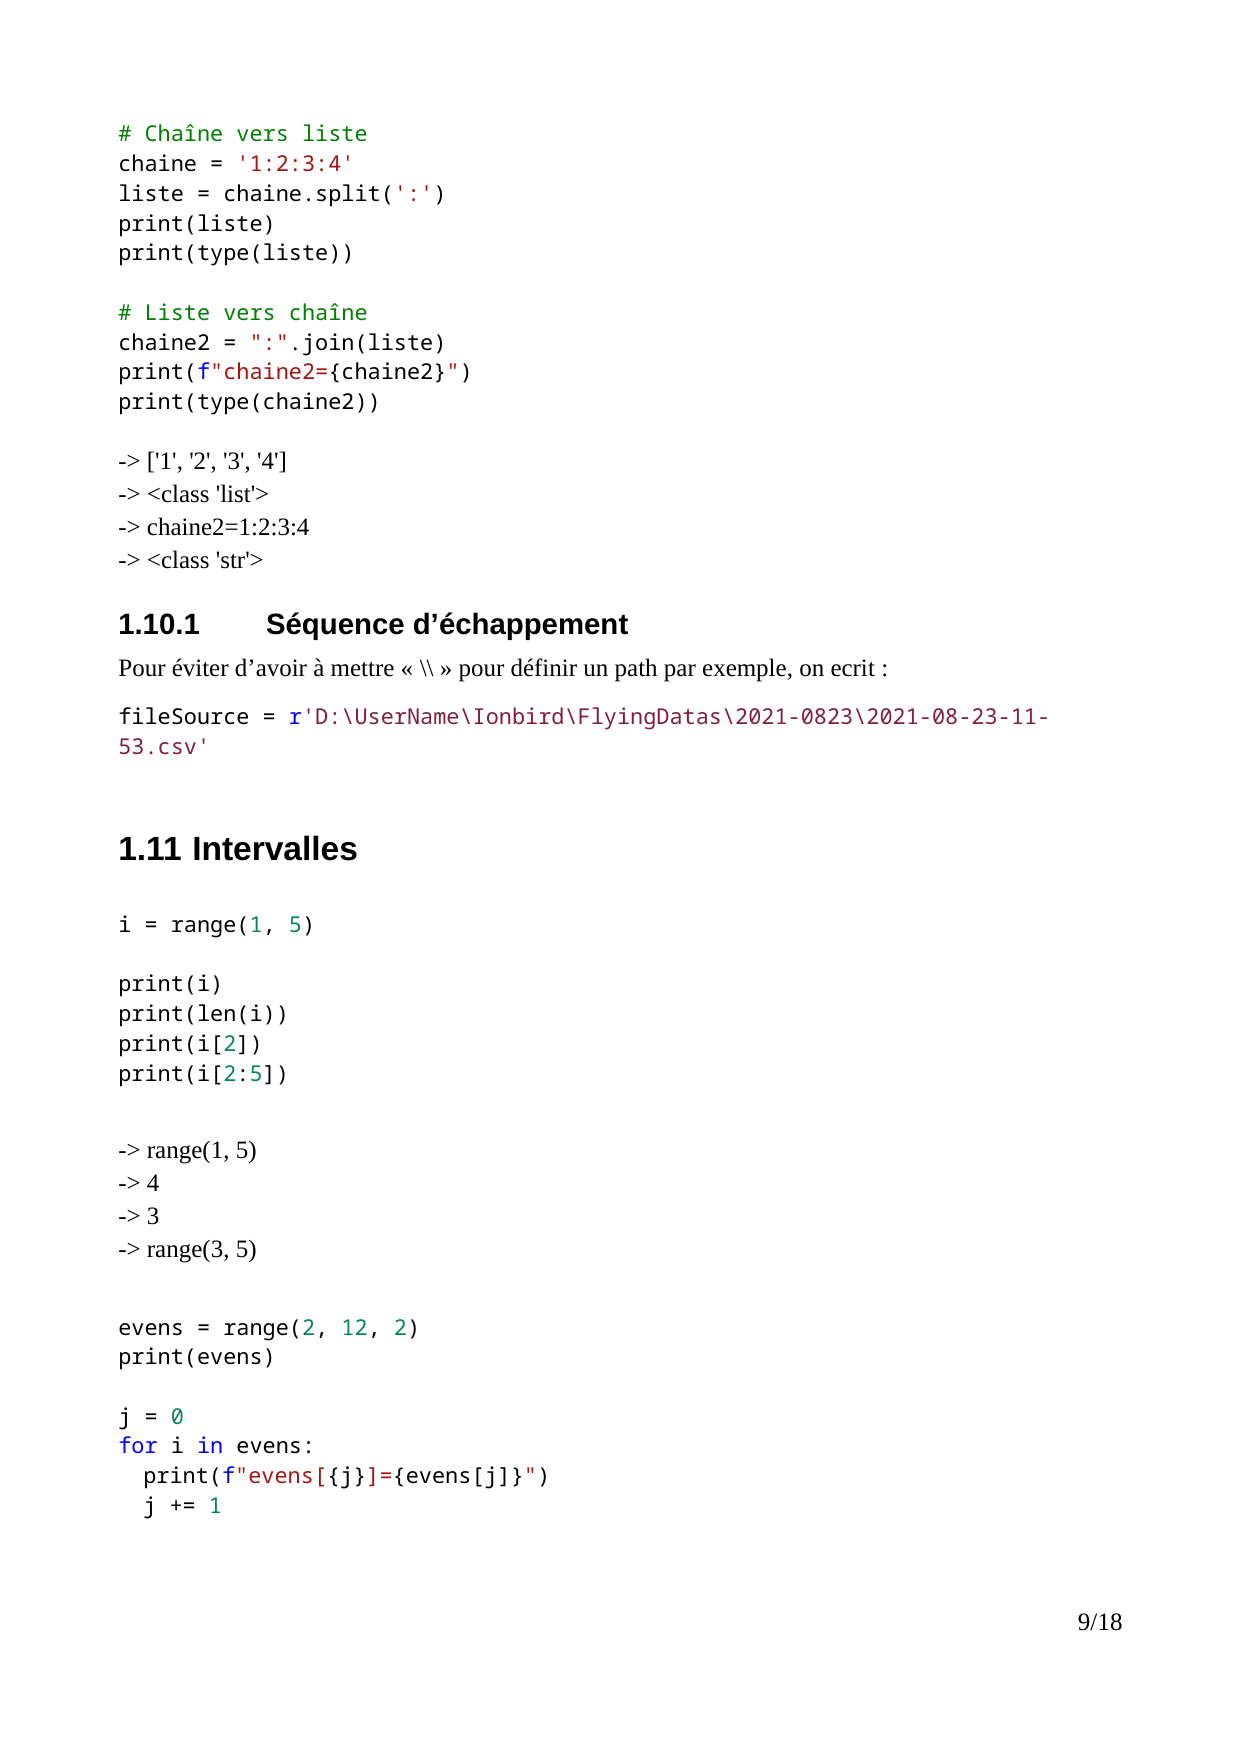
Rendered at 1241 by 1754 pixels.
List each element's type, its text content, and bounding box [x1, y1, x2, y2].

text print(liste) [118, 207, 1122, 237]
text j += 1 [118, 1490, 1122, 1520]
text -> range(1, 5) -> 4 -> 3 -> range(3, 5) [118, 1135, 1122, 1263]
text print(evens) [118, 1341, 1122, 1371]
text chaine2 = ":".join(liste) [118, 327, 1122, 356]
text print(f"evens[{j}]={evens[j]}") [118, 1460, 1122, 1490]
text print(type(chaine2)) [118, 386, 1122, 416]
text # Chaîne vers liste [118, 118, 1122, 148]
text i = range(1, 5) [118, 909, 1122, 938]
text print(i[2:5]) [118, 1058, 1122, 1087]
subtitle Séquence d’échappement [118, 607, 1122, 641]
subtitle Intervalles [118, 829, 1122, 867]
text print(i) [118, 968, 1122, 998]
text chaine = '1:2:3:4' [118, 148, 1122, 178]
text -> ['1', '2', '3', '4'] -> <class 'list'> -> chaine2=1:2:3:4 -> <class 'str'> [118, 446, 1122, 573]
text liste = chaine.split(':') [118, 178, 1122, 207]
text # Liste vers chaîne [118, 297, 1122, 327]
text print(i[2]) [118, 1028, 1122, 1058]
text evens = range(2, 12, 2) [118, 1311, 1122, 1341]
text for i in evens: [118, 1431, 1122, 1460]
text Pour éviter d’avoir à mettre « \\ » pour définir un path par exemple, on ecrit : [118, 653, 1122, 682]
text j = 0 [118, 1401, 1122, 1431]
text print(len(i)) [118, 998, 1122, 1028]
text fileSource = r'D:\UserName\Ionbird\FlyingDatas\2021-0823\2021-08-23-11-53.csv' [118, 701, 1122, 760]
text print(f"chaine2={chaine2}") [118, 356, 1122, 386]
text print(type(liste)) [118, 237, 1122, 267]
